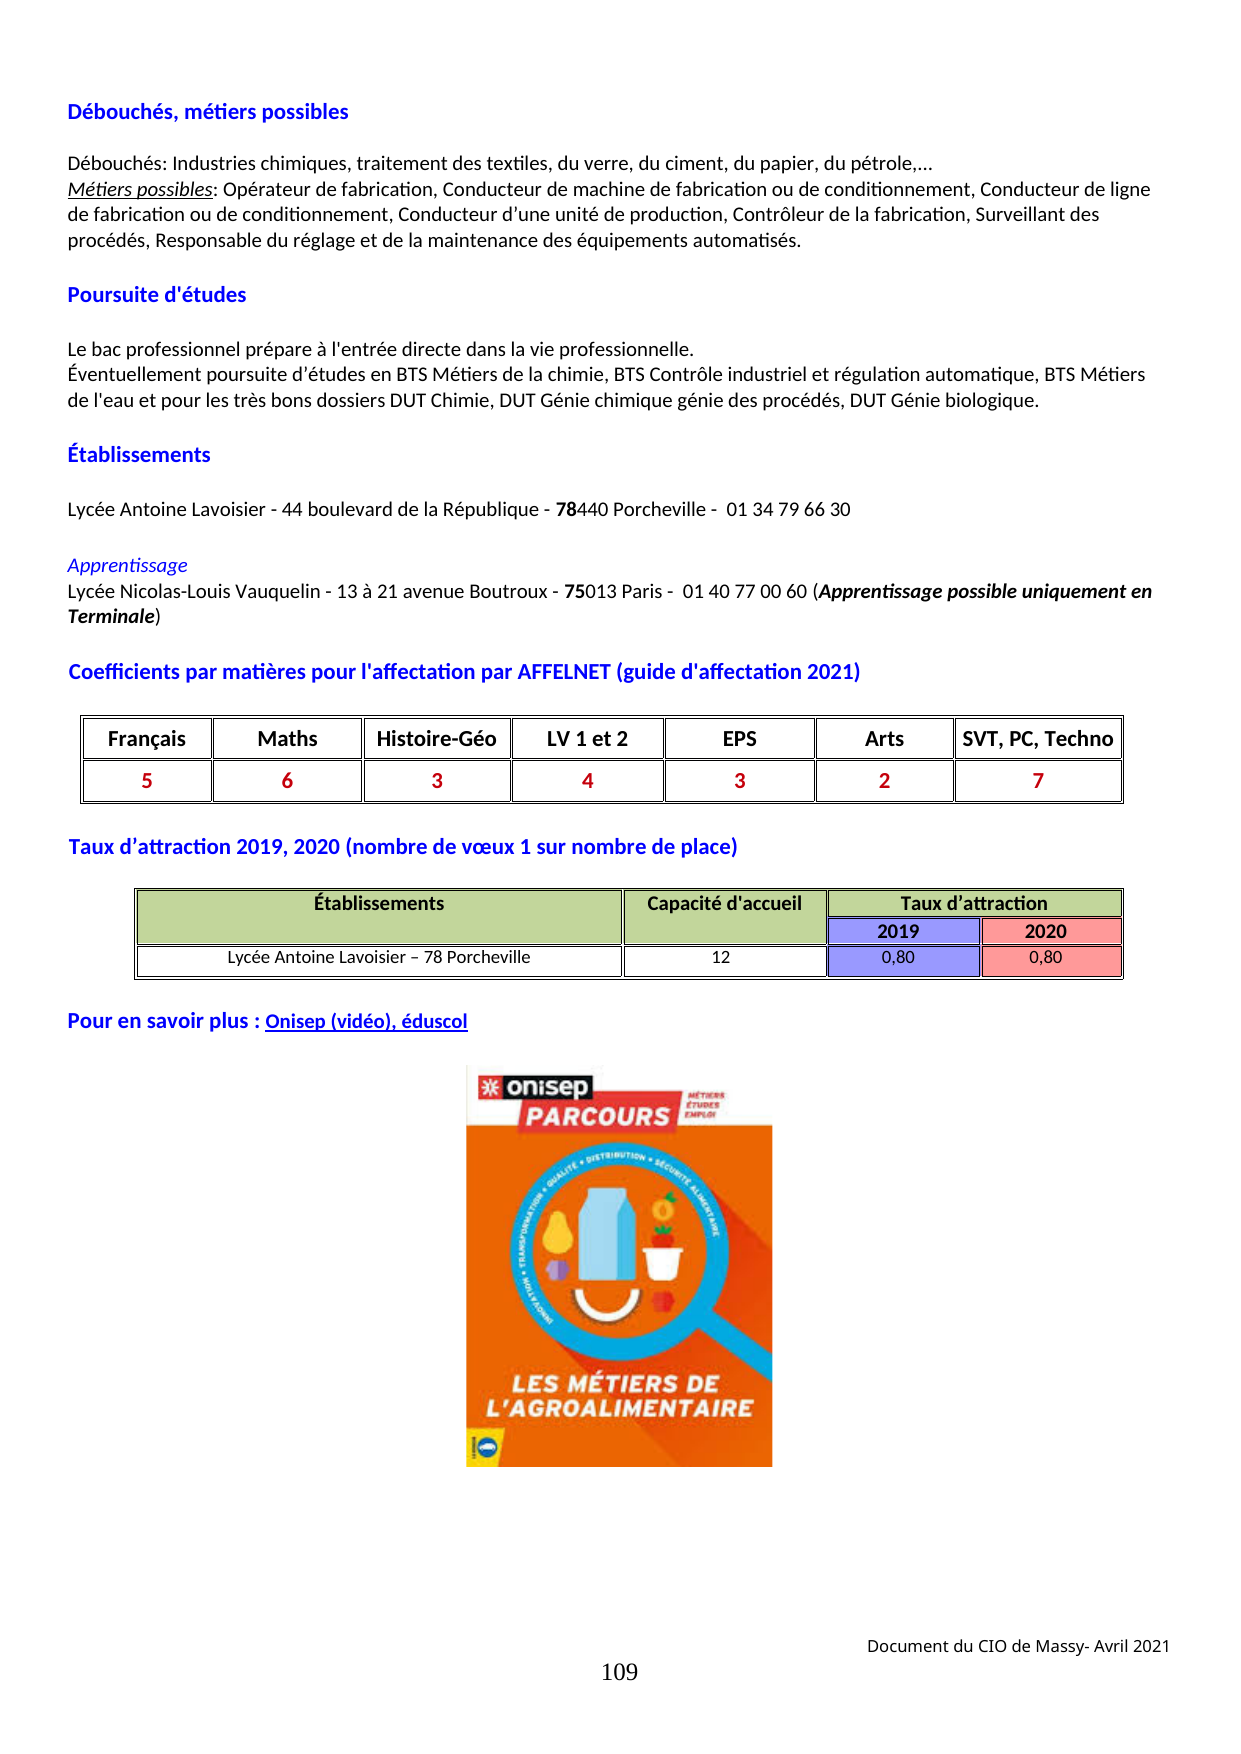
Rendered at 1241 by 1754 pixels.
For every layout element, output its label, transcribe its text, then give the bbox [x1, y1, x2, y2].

table_cell 3 [666, 761, 814, 801]
text Pour en savoir plus : Onisep (vidéo), éduscol [67, 1007, 1171, 1034]
picture [547, 1162, 578, 1187]
picture [689, 1184, 719, 1237]
text Coefficients par matières pour l'affectation par AFFELNET (guide d'affectation 2021) [69, 657, 1171, 685]
text Le bac professionnel prépare à l'entrée directe dans la vie professionnelle. [67, 336, 1171, 362]
table_header SVT, PC, Techno [956, 719, 1121, 758]
text Apprentissage [67, 552, 1171, 578]
table_cell 5 [84, 761, 211, 801]
picture [532, 1164, 707, 1339]
table_cell 6 [214, 761, 361, 801]
text Métiers possibles: Opérateur de fabrication, Conducteur de machine de fabrication ou de conditionnement, Conducteur de ligne de fabrication ou de conditionnement, Conducteur d’une unité de production, Contrôleur de la fabrication, Surveillant des procédés, Responsable du réglage et de la maintenance des équipements automatisés. [67, 176, 1171, 252]
table_cell 2 [817, 761, 953, 801]
table_header Histoire-Géo [365, 719, 510, 758]
table_header Français [84, 719, 211, 758]
table_cell 2019 [829, 919, 979, 943]
text Lycée Antoine Lavoisier - 44 boulevard de la République - 78440 Porcheville - 01 34 79 66 30 [67, 497, 1171, 522]
table_cell 7 [956, 761, 1121, 801]
picture [580, 1151, 645, 1165]
picture [519, 1192, 543, 1268]
table_header Arts [817, 719, 953, 758]
table_header Capacité d'accueil [625, 891, 826, 943]
table_cell 0,80 [829, 947, 979, 976]
table_cell 2020 [983, 919, 1121, 943]
table_cell 3 [365, 761, 510, 801]
table_cell 12 [625, 947, 826, 976]
table_header EPS [666, 719, 814, 758]
text Établissements [67, 441, 1171, 468]
table_cell 0,80 [983, 947, 1121, 976]
text Poursuite d'études [67, 280, 1171, 308]
picture [656, 1159, 691, 1186]
text Taux d’attraction 2019, 2020 (nombre de vœux 1 sur nombre de place) [69, 832, 1171, 860]
text Éventuellement poursuite d’études en BTS Métiers de la chimie, BTS Contrôle industriel et régulation automatique, BTS Métiers de l'eau et pour les très bons dossiers DUT Chimie, DUT Génie chimique génie des procédés, DUT Génie biologique. [67, 362, 1171, 412]
text Lycée Nicolas-Louis Vauquelin - 13 à 21 avenue Boutroux - 75013 Paris - 01 40 77 00 60 (Apprentissage possible uniquement en Terminale) [67, 578, 1171, 629]
text Débouchés, métiers possibles [67, 97, 1171, 125]
table_header Taux d’attraction [829, 891, 1121, 916]
table_cell 4 [513, 761, 663, 801]
picture [466, 1065, 773, 1467]
table_header Maths [214, 719, 361, 758]
picture [523, 1278, 553, 1324]
table_header Établissements [138, 891, 621, 943]
table_cell Lycée Antoine Lavoisier – 78 Porcheville [138, 947, 621, 976]
text Débouchés: Industries chimiques, traitement des textiles, du verre, du ciment, du papier, du pétrole,... [67, 151, 1171, 176]
table_header LV 1 et 2 [513, 719, 663, 758]
